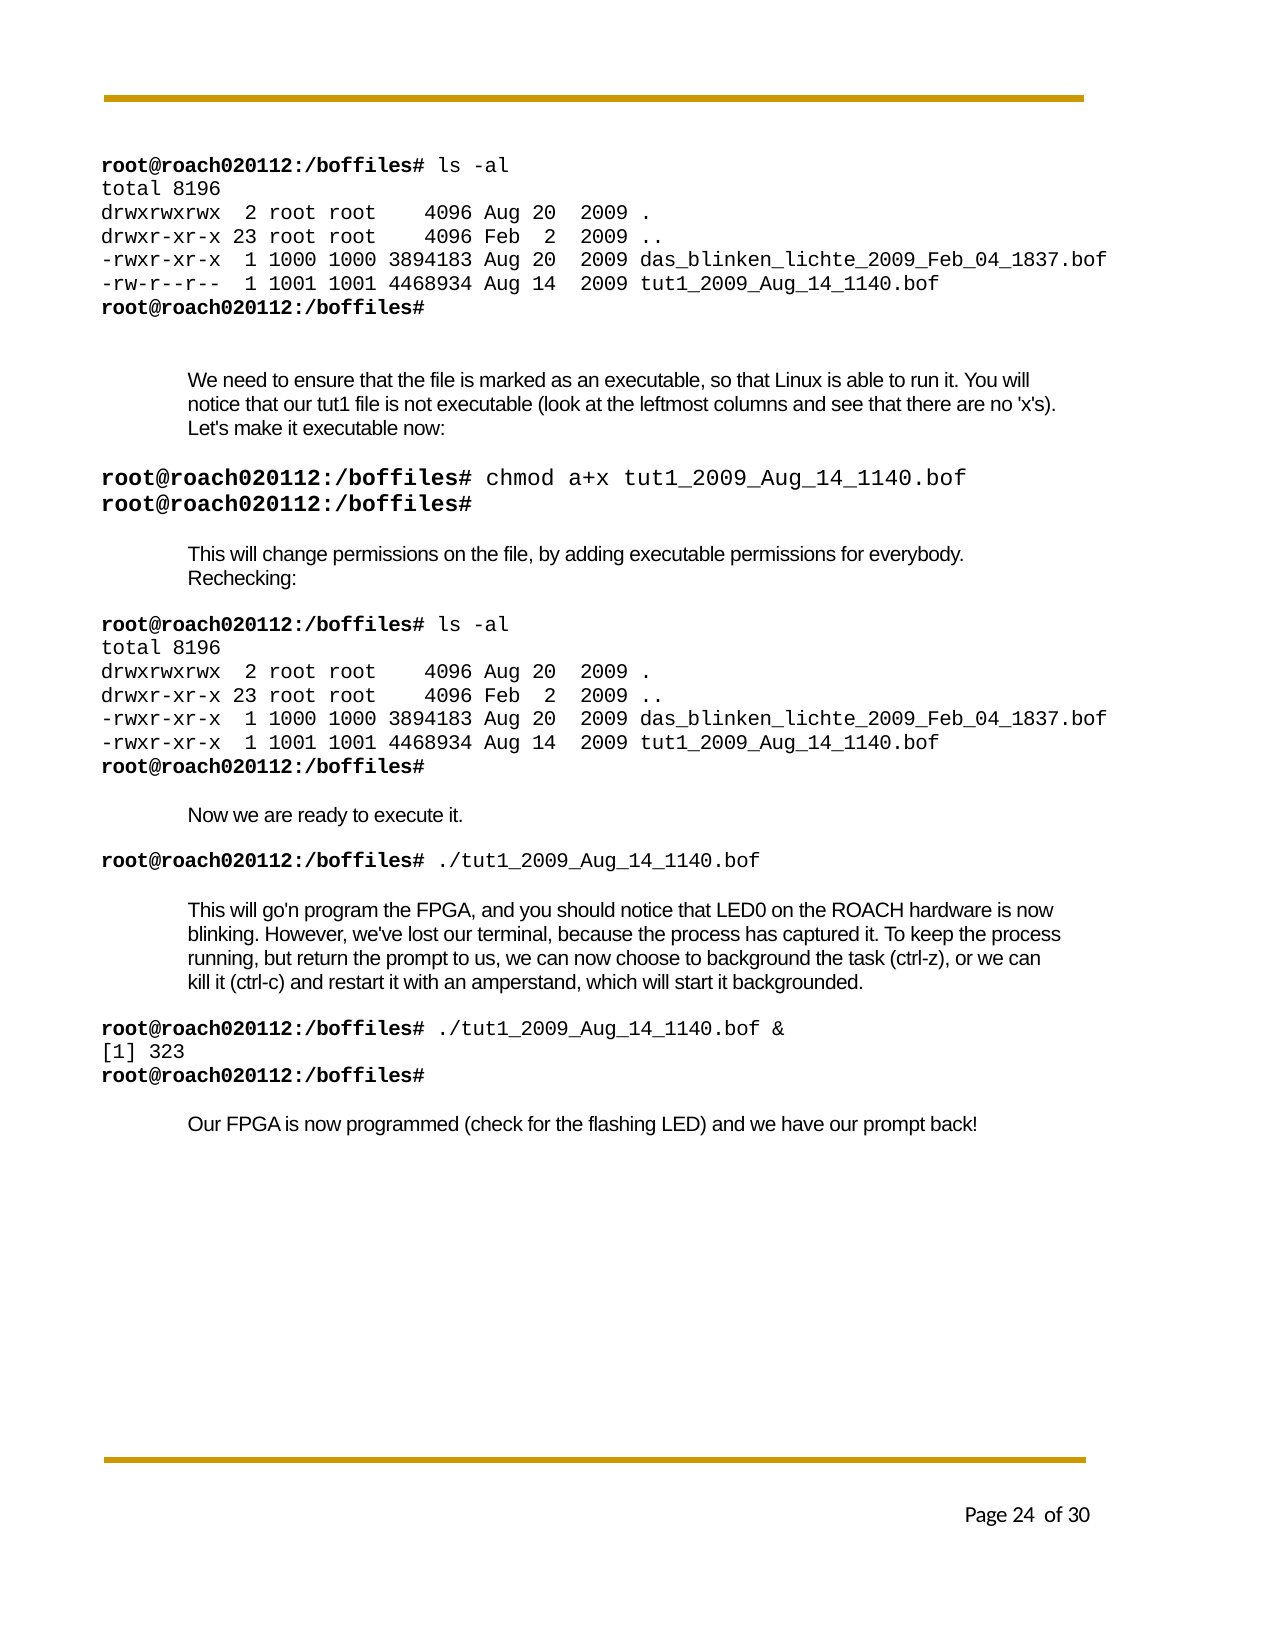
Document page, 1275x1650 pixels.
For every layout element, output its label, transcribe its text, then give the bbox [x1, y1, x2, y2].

text Our FPGA is now programmed (check for the flashing LED) and we have our prompt back! [187, 1112, 1062, 1136]
text root@roach020112:/boffiles# ./tut1_2009_Aug_14_1140.bof [101, 851, 1149, 874]
text total 8196 [101, 178, 1148, 202]
text -rwxr-xr-x 1 1000 1000 3894183 Aug 20 2009 das_blinken_lichte_2009_Feb_04_1837.bof [101, 708, 1149, 732]
text root@roach020112:/boffiles# ls -al [101, 614, 1149, 637]
text drwxrwxrwx 2 root root 4096 Aug 20 2009 . [101, 202, 1148, 226]
text total 8196 [101, 637, 1149, 661]
text We need to ensure that the file is marked as an executable, so that Linux is able to run it. You will notice that our tut1 file is not executable (look at the leftmost columns and see that there are no 'x's). Let's make it executable now: [187, 368, 1062, 440]
text This will go'n program the FPGA, and you should notice that LED0 on the ROACH hardware is now blinking. However, we've lost our terminal, because the process has captured it. To keep the process running, but return the prompt to us, we can now choose to background the task (ctrl-z), or we can kill it (ctrl-c) and restart it with an amperstand, which will start it backgrounded. [187, 898, 1062, 994]
text -rw-r--r-- 1 1001 1001 4468934 Aug 14 2009 tut1_2009_Aug_14_1140.bof [101, 273, 1148, 297]
text root@roach020112:/boffiles# ls -al [101, 155, 1062, 178]
text root@roach020112:/boffiles# [101, 1065, 1149, 1088]
text Now we are ready to execute it. [187, 803, 1062, 827]
text [1] 323 [101, 1041, 1149, 1065]
text This will change permissions on the file, by adding executable permissions for everybody. Rechecking: [187, 542, 1062, 590]
text -rwxr-xr-x 1 1001 1001 4468934 Aug 14 2009 tut1_2009_Aug_14_1140.bof [101, 732, 1149, 756]
text drwxrwxrwx 2 root root 4096 Aug 20 2009 . [101, 661, 1149, 685]
text drwxr-xr-x 23 root root 4096 Feb 2 2009 .. [101, 685, 1149, 708]
text root@roach020112:/boffiles# [101, 756, 1149, 779]
text root@roach020112:/boffiles# [101, 297, 1062, 320]
text drwxr-xr-x 23 root root 4096 Feb 2 2009 .. [101, 226, 1148, 249]
text root@roach020112:/boffiles# chmod a+x tut1_2009_Aug_14_1140.bof [101, 466, 1211, 492]
text root@roach020112:/boffiles# ./tut1_2009_Aug_14_1140.bof & [101, 1018, 1149, 1041]
text root@roach020112:/boffiles# [101, 492, 1211, 518]
text -rwxr-xr-x 1 1000 1000 3894183 Aug 20 2009 das_blinken_lichte_2009_Feb_04_1837.bof [101, 249, 1148, 273]
